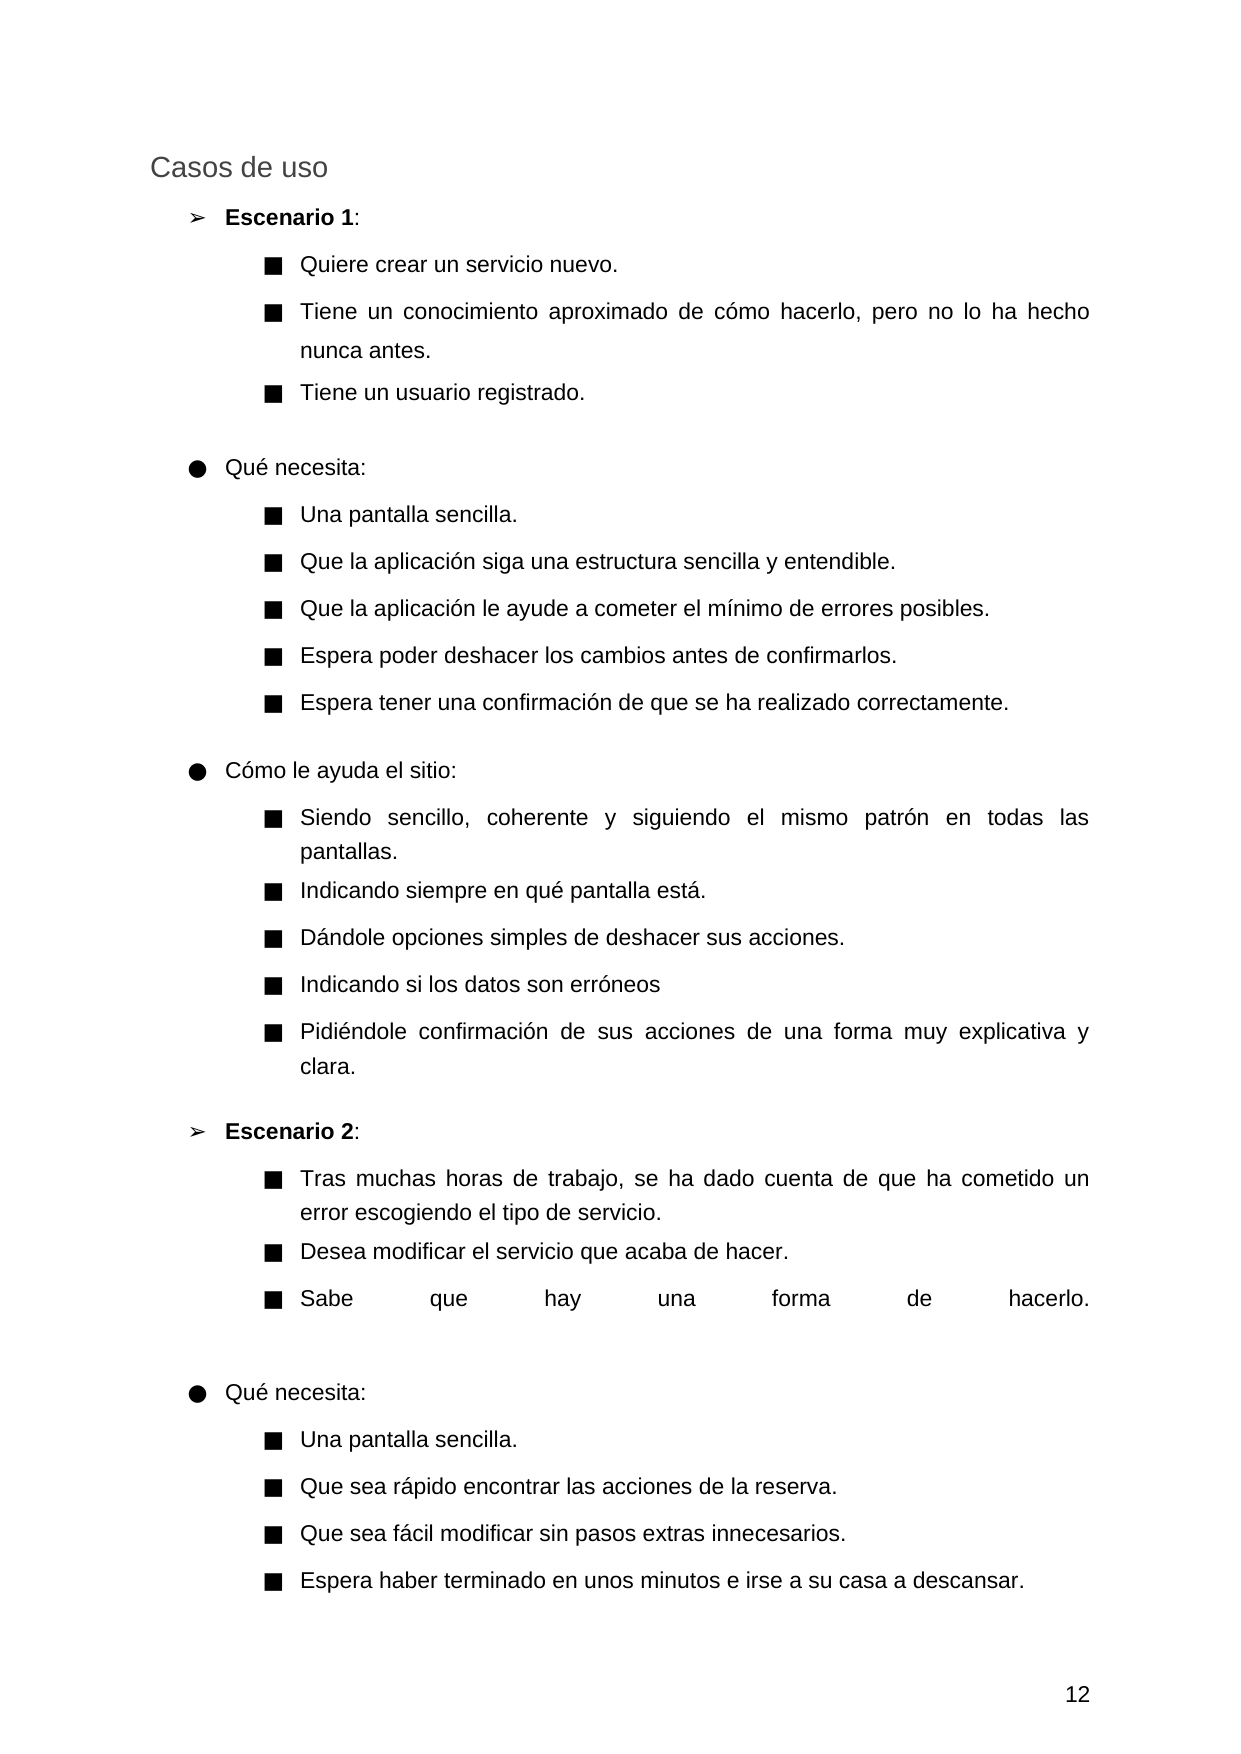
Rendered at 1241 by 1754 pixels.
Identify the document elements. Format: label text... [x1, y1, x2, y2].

list Que la aplicación siga una estructura sencilla y entendible. [262, 536, 1090, 583]
list Tras muchas horas de trabajo, se ha dado cuenta de que ha cometido un error escogiendo el tipo de servicio. [262, 1152, 1090, 1226]
list Sabe que hay una forma de hacerlo. [262, 1273, 1090, 1346]
list Una pantalla sencilla. [262, 1414, 1090, 1461]
list Una pantalla sencilla. [262, 489, 1090, 536]
list Tiene un conocimiento aproximado de cómo hacerlo, pero no lo ha hecho nunca antes. [262, 286, 1090, 363]
list Siendo sencillo, coherente y siguiendo el mismo patrón en todas las pantallas. [262, 791, 1090, 865]
list Que sea rápido encontrar las acciones de la reserva. [262, 1461, 1090, 1508]
list Cómo le ayuda el sitio: [187, 744, 1090, 791]
list Espera tener una confirmación de que se ha realizado correctamente. [262, 677, 1090, 723]
list Escenario 1: [187, 192, 1090, 239]
list Indicando si los datos son erróneos [262, 959, 1090, 1006]
list Qué necesita: [187, 1367, 1090, 1414]
list Que sea fácil modificar sin pasos extras innecesarios. [262, 1508, 1090, 1555]
list Que la aplicación le ayude a cometer el mínimo de errores posibles. [262, 583, 1090, 629]
list Indicando siempre en qué pantalla está. [262, 865, 1090, 912]
list Qué necesita: [187, 442, 1090, 489]
list Quiere crear un servicio nuevo. [262, 239, 1090, 286]
list Espera poder deshacer los cambios antes de confirmarlos. [262, 629, 1090, 677]
list Escenario 2: [187, 1105, 1090, 1152]
subtitle Casos de uso [150, 150, 1090, 183]
list Dándole opciones simples de deshacer sus acciones. [262, 912, 1090, 959]
list Desea modificar el servicio que acaba de hacer. [262, 1226, 1090, 1273]
list Tiene un usuario registrado. [262, 367, 1090, 414]
list Espera haber terminado en unos minutos e irse a su casa a descansar. [262, 1555, 1090, 1602]
list Pidiéndole confirmación de sus acciones de una forma muy explicativa y clara. [262, 1006, 1090, 1079]
